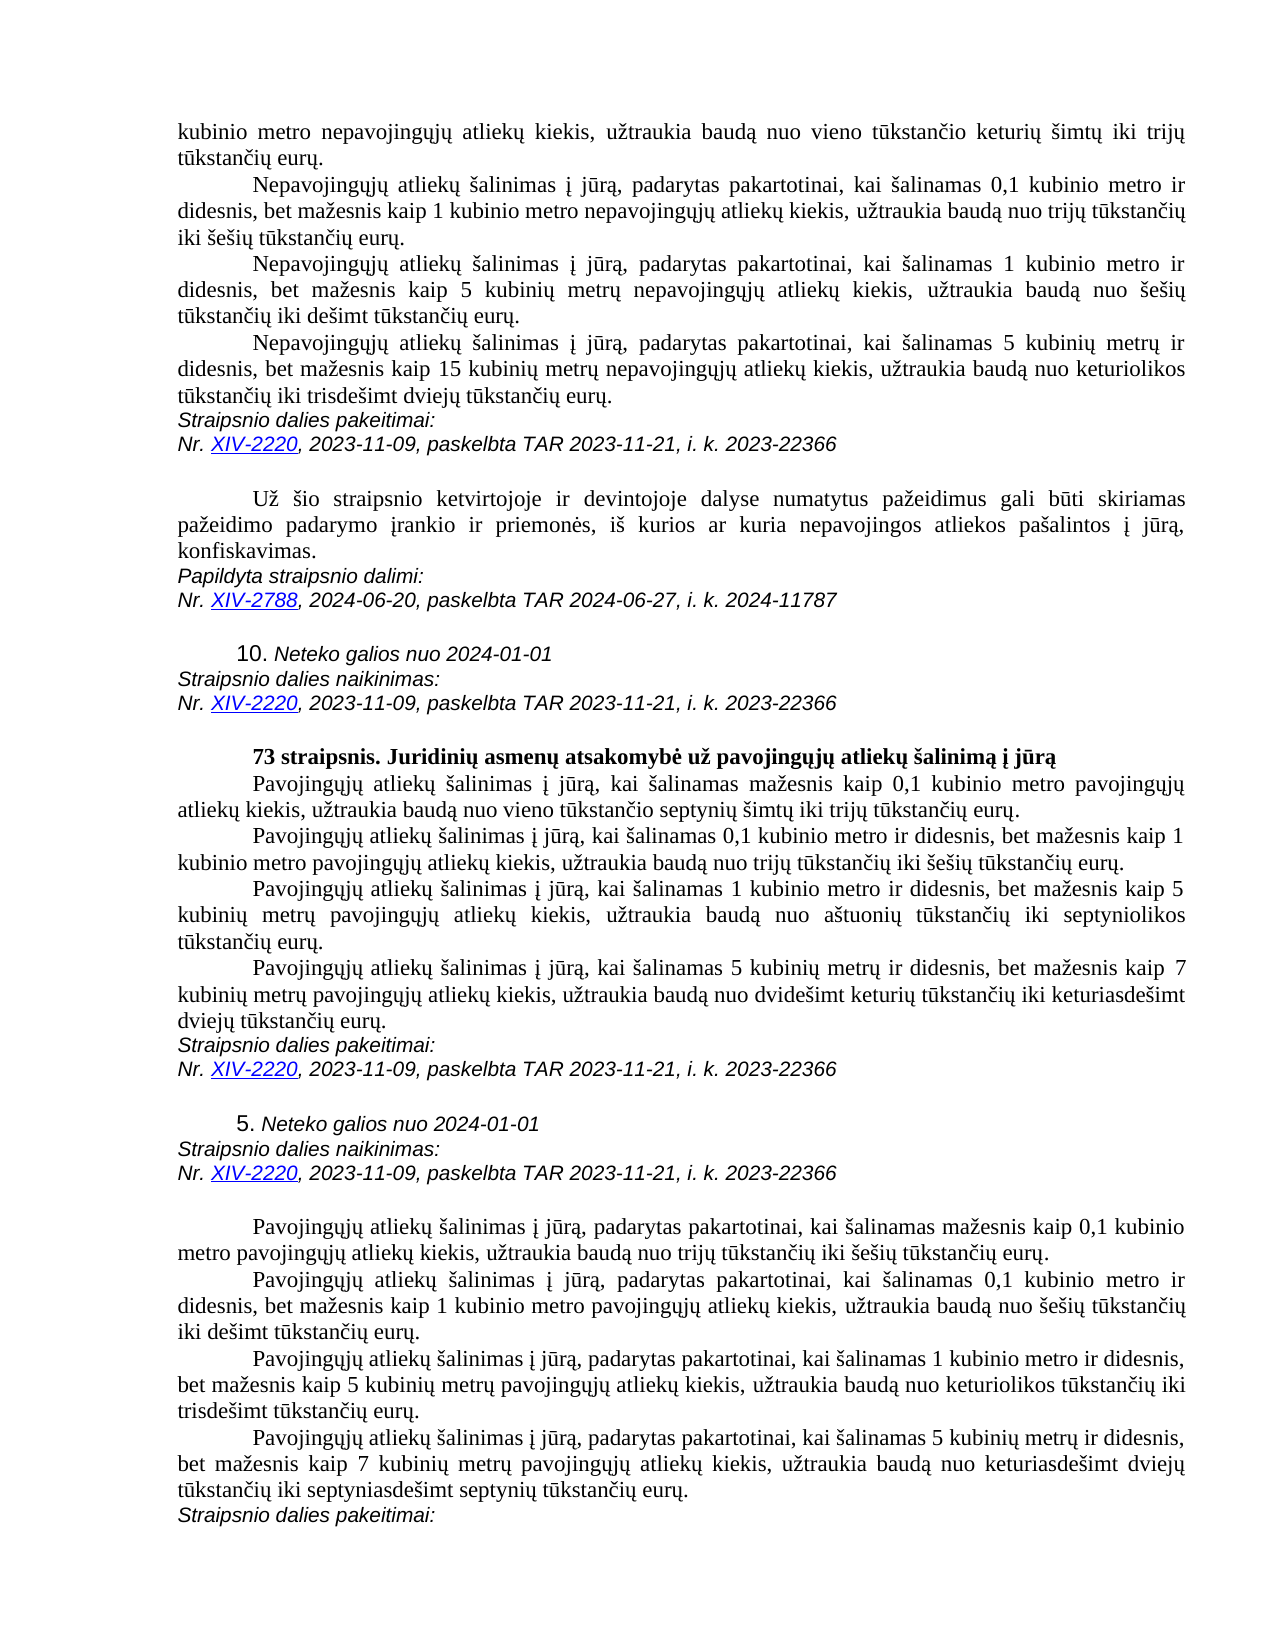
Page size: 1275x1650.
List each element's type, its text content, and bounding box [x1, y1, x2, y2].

text Pavojingųjų atliekų šalinimas į jūrą, padarytas pakartotinai, kai šalinamas mažesnis kaip 0,1 kubinio metro pavojingųjų atliekų kiekis, užtraukia baudą nuo trijų tūkstančių iki šešių tūkstančių eurų. [177, 1213, 1186, 1266]
text Pavojingųjų atliekų šalinimas į jūrą, padarytas pakartotinai, kai šalinamas 0,1 kubinio metro ir didesnis, bet mažesnis kaip 1 kubinio metro pavojingųjų atliekų kiekis, užtraukia baudą nuo šešių tūkstančių iki dešimt tūkstančių eurų. [177, 1266, 1186, 1345]
text Pavojingųjų atliekų šalinimas į jūrą, padarytas pakartotinai, kai šalinamas 5 kubinių metrų ir didesnis, bet mažesnis kaip 7 kubinių metrų pavojingųjų atliekų kiekis, užtraukia baudą nuo keturiasdešimt dviejų tūkstančių iki septyniasdešimt septynių tūkstančių eurų. [177, 1424, 1186, 1503]
text Nr. XIV-2220, 2023-11-09, paskelbta TAR 2023-11-21, i. k. 2023-22366 [177, 691, 1186, 715]
text kubinio metro nepavojingųjų atliekų kiekis, užtraukia baudą nuo vieno tūkstančio keturių šimtų iki trijų tūkstančių eurų. [177, 118, 1186, 171]
text 73 straipsnis. Juridinių asmenų atsakomybė už pavojingųjų atliekų šalinimą į jūrą [177, 743, 1186, 770]
text Straipsnio dalies pakeitimai: [177, 1503, 1186, 1527]
text Pavojingųjų atliekų šalinimas į jūrą, kai šalinamas 5 kubinių metrų ir didesnis, bet mažesnis kaip 7 kubinių metrų pavojingųjų atliekų kiekis, užtraukia baudą nuo dvidešimt keturių tūkstančių iki keturiasdešimt dviejų tūkstančių eurų. [177, 954, 1186, 1033]
text 5. Neteko galios nuo 2024-01-01 [177, 1110, 1186, 1136]
text Straipsnio dalies pakeitimai: [177, 1033, 1186, 1057]
text Nr. XIV-2220, 2023-11-09, paskelbta TAR 2023-11-21, i. k. 2023-22366 [177, 1057, 1186, 1081]
text Nr. XIV-2220, 2023-11-09, paskelbta TAR 2023-11-21, i. k. 2023-22366 [177, 432, 1186, 456]
text Pavojingųjų atliekų šalinimas į jūrą, kai šalinamas mažesnis kaip 0,1 kubinio metro pavojingųjų atliekų kiekis, užtraukia baudą nuo vieno tūkstančio septynių šimtų iki trijų tūkstančių eurų. [177, 770, 1186, 822]
text Nepavojingųjų atliekų šalinimas į jūrą, padarytas pakartotinai, kai šalinamas 5 kubinių metrų ir didesnis, bet mažesnis kaip 15 kubinių metrų nepavojingųjų atliekų kiekis, užtraukia baudą nuo keturiolikos tūkstančių iki trisdešimt dviejų tūkstančių eurų. [177, 329, 1186, 408]
text Straipsnio dalies naikinimas: [177, 667, 1186, 691]
text Straipsnio dalies pakeitimai: [177, 408, 1186, 432]
text Nepavojingųjų atliekų šalinimas į jūrą, padarytas pakartotinai, kai šalinamas 0,1 kubinio metro ir didesnis, bet mažesnis kaip 1 kubinio metro nepavojingųjų atliekų kiekis, užtraukia baudą nuo trijų tūkstančių iki šešių tūkstančių eurų. [177, 171, 1186, 250]
text Nr. XIV-2220, 2023-11-09, paskelbta TAR 2023-11-21, i. k. 2023-22366 [177, 1160, 1186, 1184]
text Nr. XIV-2788, 2024-06-20, paskelbta TAR 2024-06-27, i. k. 2024-11787 [177, 588, 1186, 612]
text Pavojingųjų atliekų šalinimas į jūrą, padarytas pakartotinai, kai šalinamas 1 kubinio metro ir didesnis, bet mažesnis kaip 5 kubinių metrų pavojingųjų atliekų kiekis, užtraukia baudą nuo keturiolikos tūkstančių iki trisdešimt tūkstančių eurų. [177, 1345, 1186, 1424]
text 10. Neteko galios nuo 2024-01-01 [177, 640, 1186, 667]
text Straipsnio dalies naikinimas: [177, 1136, 1186, 1160]
text Pavojingųjų atliekų šalinimas į jūrą, kai šalinamas 0,1 kubinio metro ir didesnis, bet mažesnis kaip 1 kubinio metro pavojingųjų atliekų kiekis, užtraukia baudą nuo trijų tūkstančių iki šešių tūkstančių eurų. [177, 822, 1186, 875]
text Nepavojingųjų atliekų šalinimas į jūrą, padarytas pakartotinai, kai šalinamas 1 kubinio metro ir didesnis, bet mažesnis kaip 5 kubinių metrų nepavojingųjų atliekų kiekis, užtraukia baudą nuo šešių tūkstančių iki dešimt tūkstančių eurų. [177, 250, 1186, 329]
text Už šio straipsnio ketvirtojoje ir devintojoje dalyse numatytus pažeidimus gali būti skiriamas pažeidimo padarymo įrankio ir priemonės, iš kurios ar kuria nepavojingos atliekos pašalintos į jūrą, konfiskavimas. [177, 485, 1186, 564]
text Pavojingųjų atliekų šalinimas į jūrą, kai šalinamas 1 kubinio metro ir didesnis, bet mažesnis kaip 5 kubinių metrų pavojingųjų atliekų kiekis, užtraukia baudą nuo aštuonių tūkstančių iki septyniolikos tūkstančių eurų. [177, 875, 1186, 954]
text Papildyta straipsnio dalimi: [177, 564, 1186, 588]
